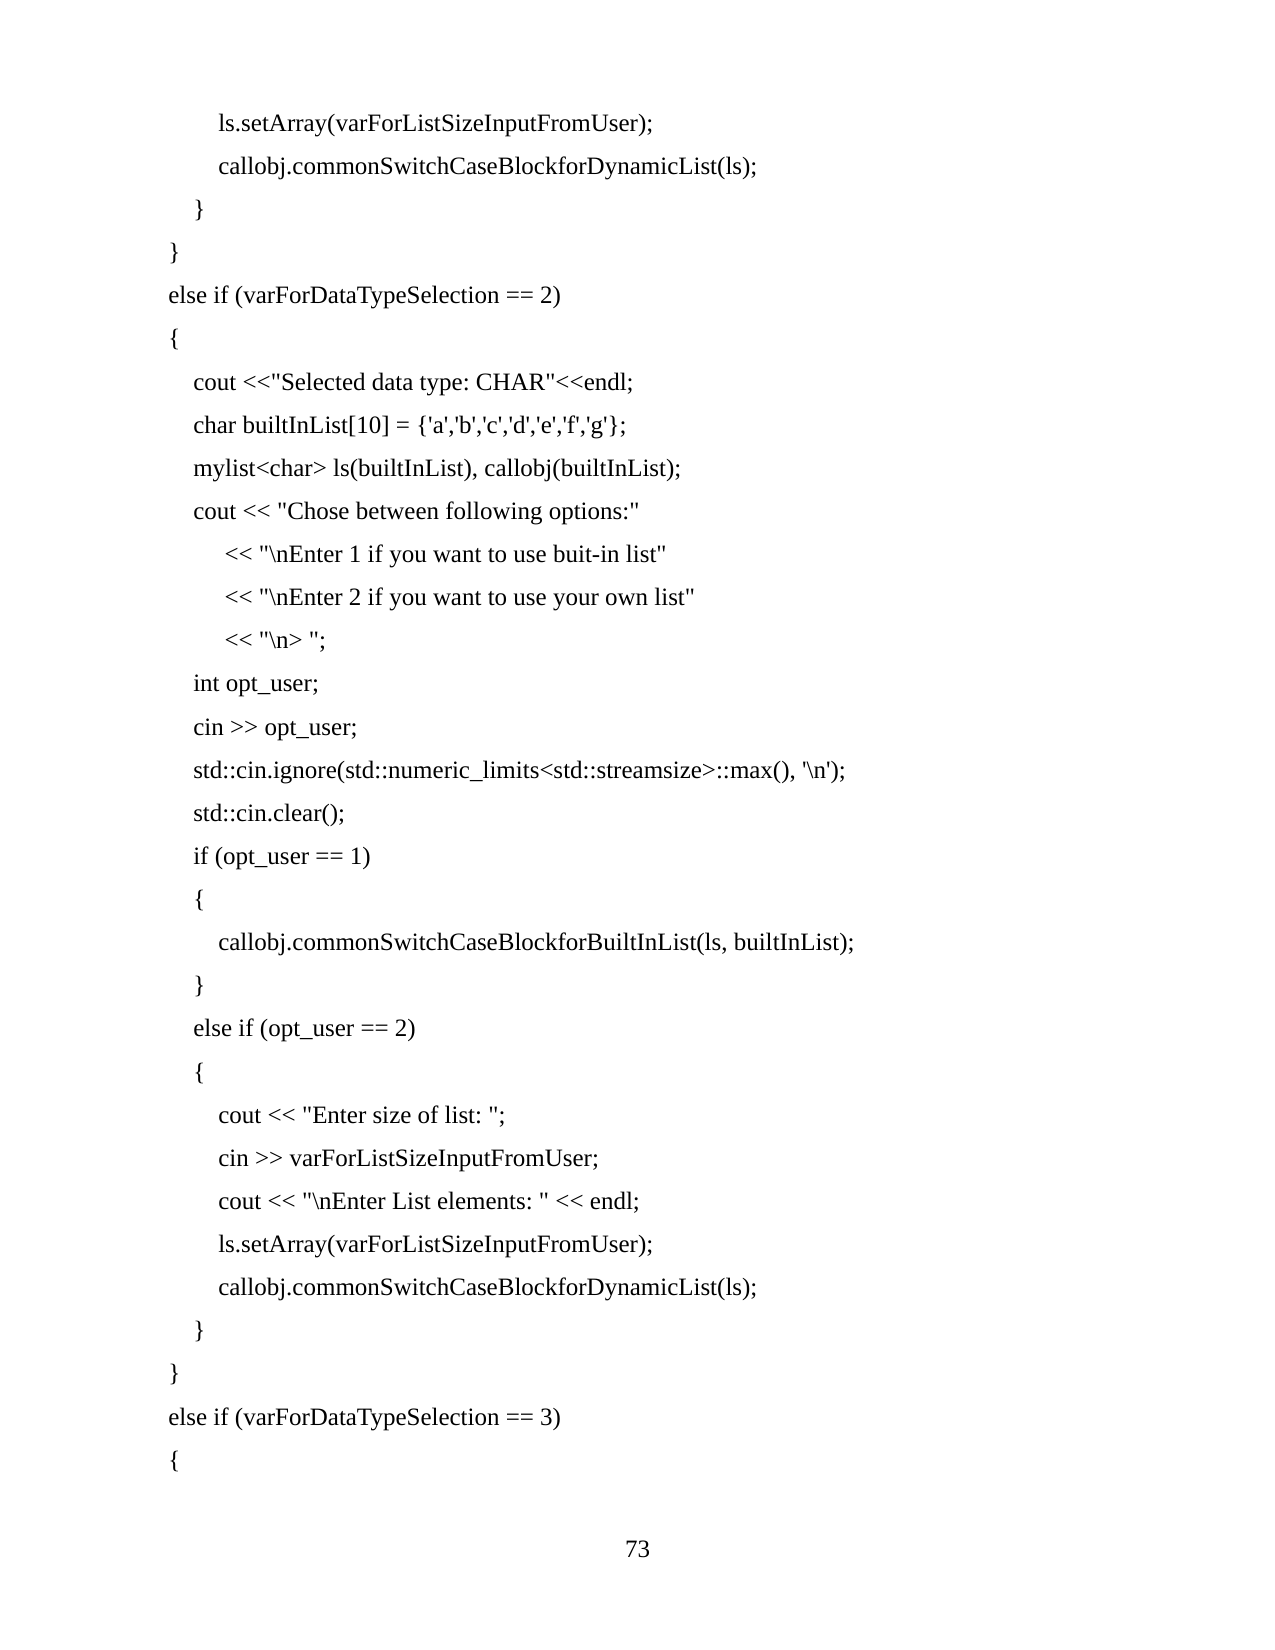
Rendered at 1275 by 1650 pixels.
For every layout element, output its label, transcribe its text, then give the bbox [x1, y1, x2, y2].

text << "\nEnter 1 if you want to use buit-in list" [118, 539, 1157, 568]
text cin >> opt_user; [118, 712, 1157, 740]
text else if (opt_user == 2) [118, 1013, 1157, 1042]
text << "\nEnter 2 if you want to use your own list" [118, 582, 1157, 611]
text } [118, 1315, 1157, 1344]
text callobj.commonSwitchCaseBlockforBuiltInList(ls, builtInList); [118, 927, 1157, 956]
text ls.setArray(varForListSizeInputFromUser); [118, 1229, 1157, 1258]
text callobj.commonSwitchCaseBlockforDynamicList(ls); [118, 151, 1157, 180]
text } [118, 1358, 1157, 1387]
text { [118, 1057, 1157, 1085]
text cin >> varForListSizeInputFromUser; [118, 1143, 1157, 1172]
text ls.setArray(varForListSizeInputFromUser); [118, 108, 1157, 137]
text char builtInList[10] = {'a','b','c','d','e','f','g'}; [118, 410, 1157, 438]
text else if (varForDataTypeSelection == 3) [118, 1402, 1157, 1430]
text } [118, 970, 1157, 999]
text if (opt_user == 1) [118, 841, 1157, 870]
text cout << "Enter size of list: "; [118, 1100, 1157, 1128]
text << "\n> "; [118, 625, 1157, 654]
text } [118, 237, 1157, 266]
text callobj.commonSwitchCaseBlockforDynamicList(ls); [118, 1272, 1157, 1301]
text cout << "Chose between following options:" [118, 496, 1157, 525]
text int opt_user; [118, 668, 1157, 697]
text cout << "\nEnter List elements: " << endl; [118, 1186, 1157, 1215]
text else if (varForDataTypeSelection == 2) [118, 280, 1157, 309]
text { [118, 323, 1157, 352]
text std::cin.clear(); [118, 798, 1157, 827]
text { [118, 1445, 1157, 1473]
text std::cin.ignore(std::numeric_limits<std::streamsize>::max(), '\n'); [118, 755, 1157, 783]
text cout <<"Selected data type: CHAR"<<endl; [118, 367, 1157, 395]
text mylist<char> ls(builtInList), callobj(builtInList); [118, 453, 1157, 482]
text } [118, 194, 1157, 223]
text { [118, 884, 1157, 913]
